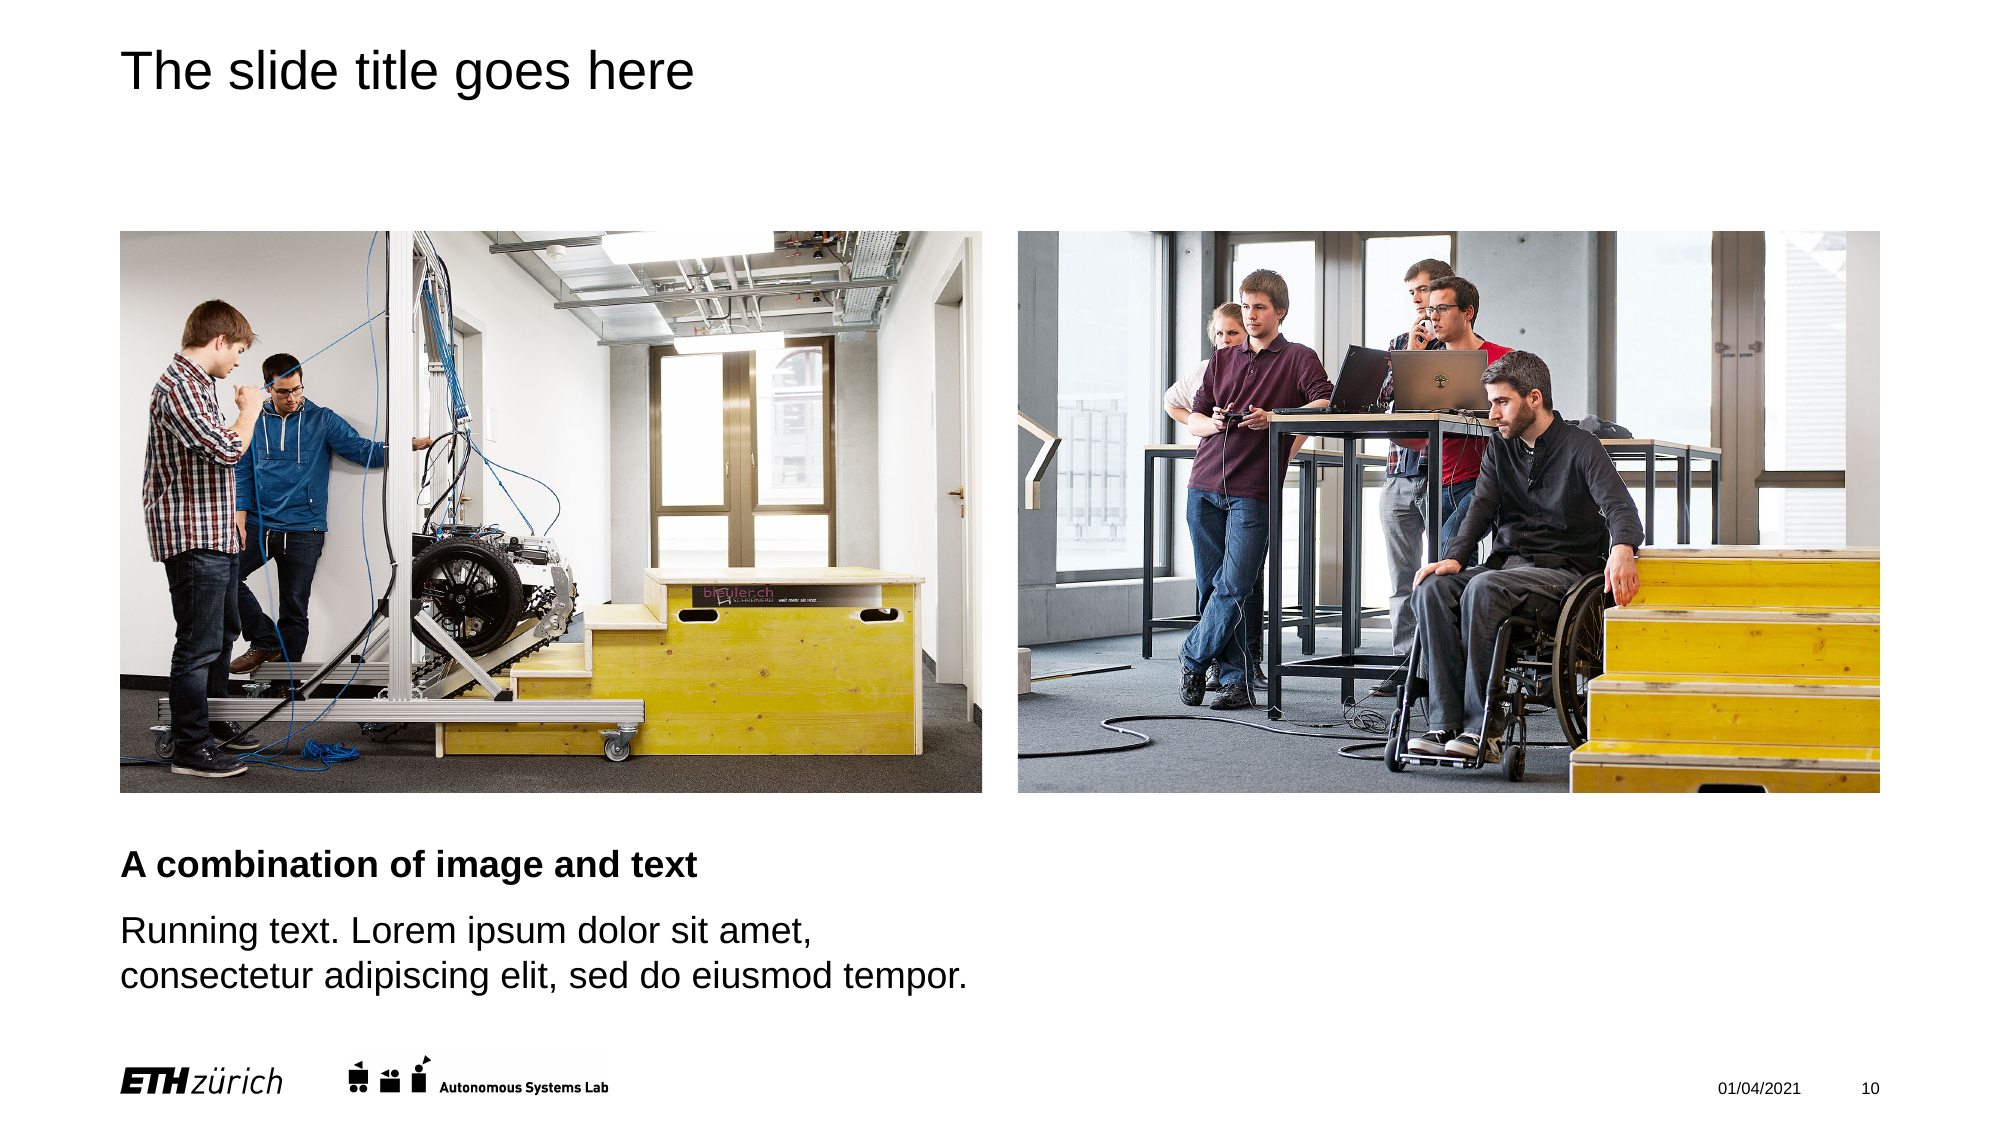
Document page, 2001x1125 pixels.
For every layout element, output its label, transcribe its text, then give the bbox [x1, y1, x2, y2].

picture [120, 231, 983, 793]
picture [1017, 231, 1880, 793]
list A combination of image and text Running text. Lorem ipsum dolor sit amet, consectetur adipiscing elit, sed do eiusmod tempor. [120, 840, 983, 1030]
title The slide title goes here [120, 42, 1880, 191]
slide_number 01/04/2021 [1718, 1069, 1819, 1106]
picture [120, 1067, 282, 1094]
slide_number [1827, 1069, 1880, 1106]
